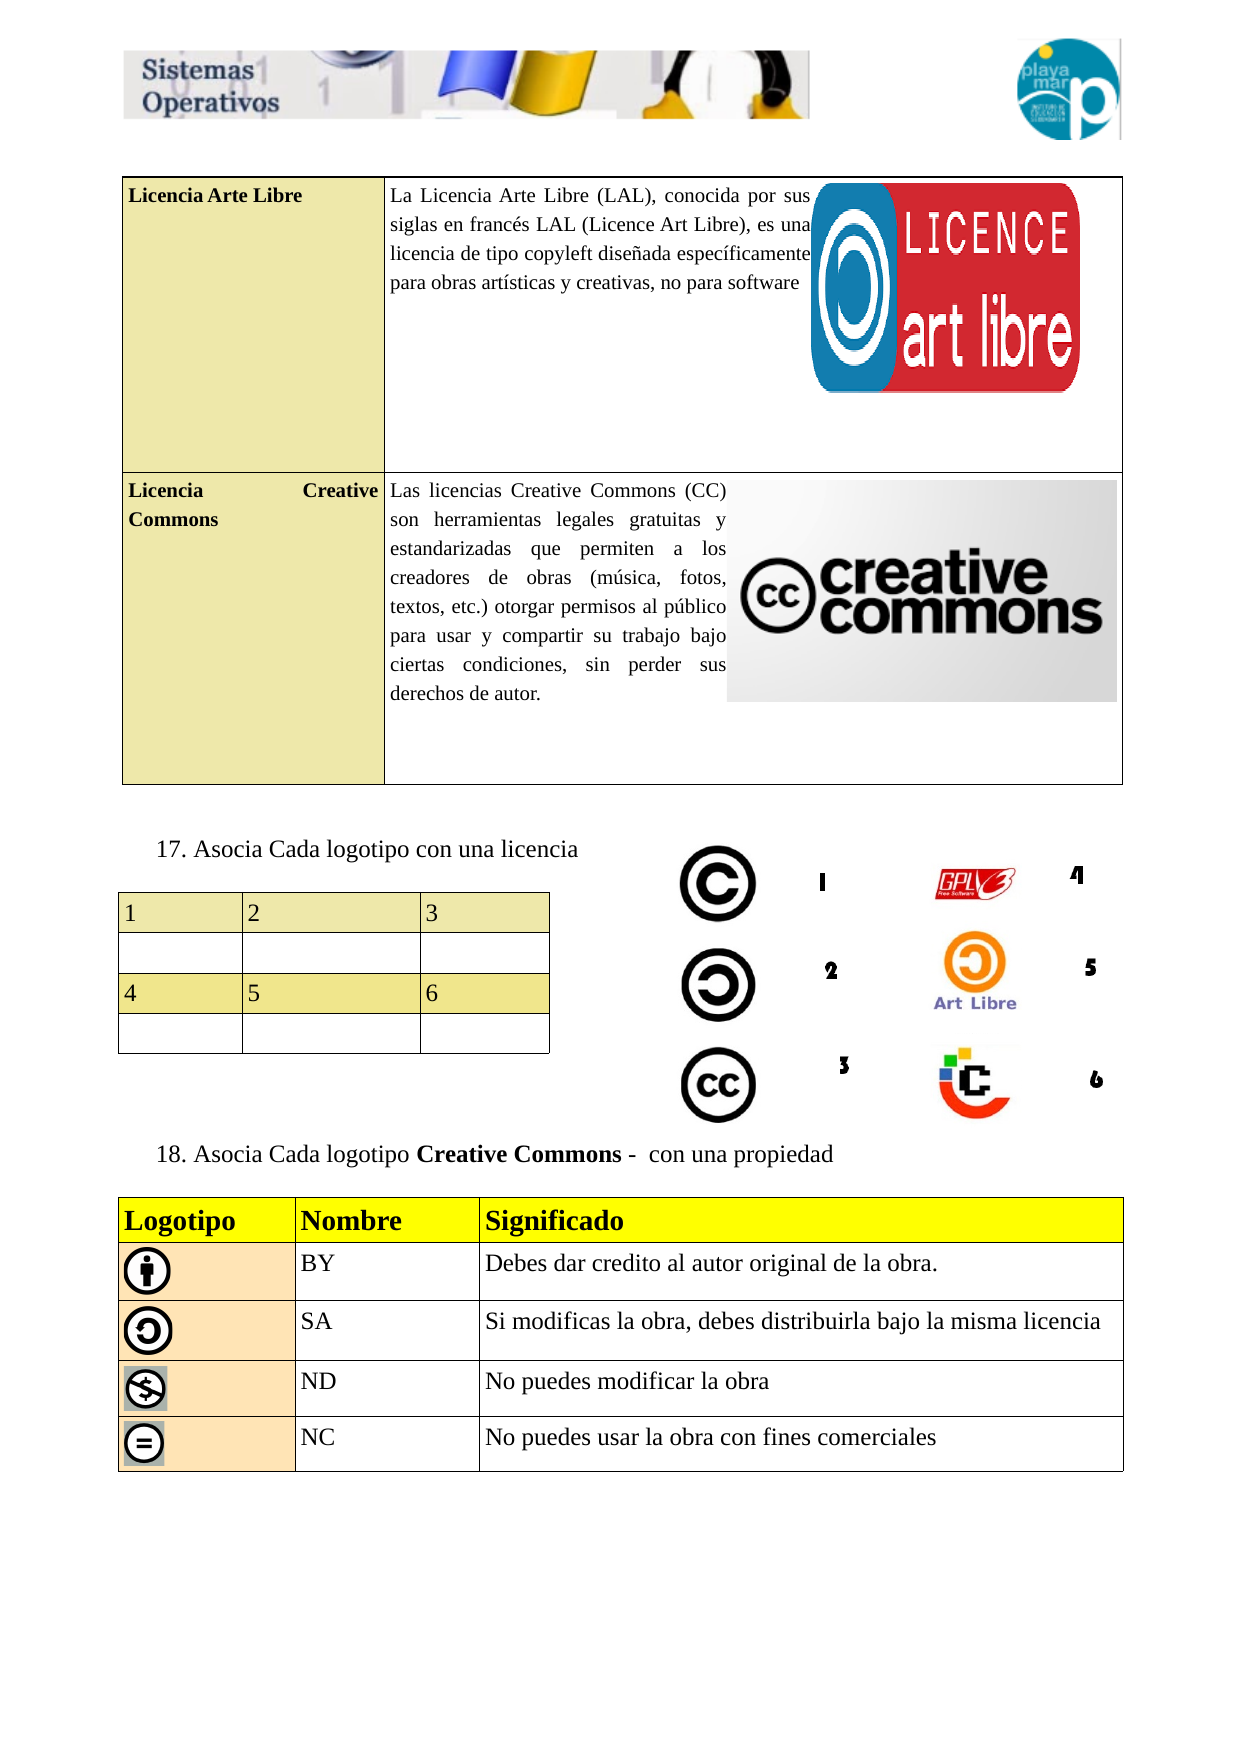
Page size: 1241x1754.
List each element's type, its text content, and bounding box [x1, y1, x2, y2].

table_cell ND [296, 1361, 479, 1416]
table_header 2 [243, 893, 420, 932]
table_header Nombre [296, 1198, 479, 1242]
table_cell 6 [421, 974, 549, 1013]
table_cell La Licencia Arte Libre (LAL), conocida por sus siglas en francés LAL (Licence Art Libre), es una licencia de tipo copyleft diseñada específicamente para obras artísticas y creativas, no para software [385, 178, 1122, 472]
picture [123, 1306, 173, 1355]
table_cell Licencia Arte Libre [123, 178, 384, 472]
table_cell No puedes usar la obra con fines comerciales [480, 1417, 1123, 1471]
table_cell [421, 933, 549, 972]
table_cell 5 [243, 974, 420, 1013]
table_header Logotipo [119, 1198, 295, 1242]
picture [1031, 105, 1064, 121]
table_cell Debes dar credito al autor original de la obra. [480, 1243, 1123, 1300]
table_cell [421, 1014, 549, 1053]
table_cell Licencia Creative Commons [123, 473, 384, 784]
table_cell Si modificas la obra, debes distribuirla bajo la misma licencia [480, 1301, 1123, 1360]
table_cell [119, 1243, 295, 1300]
table_header 1 [119, 893, 242, 932]
list Asocia Cada logotipo Creative Commons - con una propiedad [156, 1139, 1122, 1168]
picture [123, 1421, 165, 1466]
table_cell BY [296, 1243, 479, 1300]
table_cell NC [296, 1417, 479, 1471]
table_cell [119, 1301, 295, 1360]
picture [726, 480, 1117, 702]
table_cell 4 [119, 974, 242, 1013]
table_cell [119, 1014, 242, 1053]
table_header 3 [421, 893, 549, 932]
table_cell [243, 933, 420, 972]
table_header Significado [480, 1198, 1123, 1242]
picture [672, 842, 1164, 1128]
picture [123, 1247, 171, 1295]
picture [123, 1366, 168, 1411]
table_cell [119, 933, 242, 972]
table_cell Las licencias Creative Commons (CC) son herramientas legales gratuitas y estandarizadas que permiten a los creadores de obras (música, fotos, textos, etc.) otorgar permisos al público para usar y compartir su trabajo bajo ciertas condiciones, sin perder sus derechos de autor. [385, 473, 1122, 784]
table_cell [119, 1417, 295, 1471]
table_cell No puedes modificar la obra [480, 1361, 1123, 1416]
list Asocia Cada logotipo con una licencia [156, 834, 1122, 863]
picture [811, 183, 1080, 393]
picture [118, 21, 1123, 140]
table_cell [243, 1014, 420, 1053]
table_cell [119, 1361, 295, 1416]
table_cell SA [296, 1301, 479, 1360]
